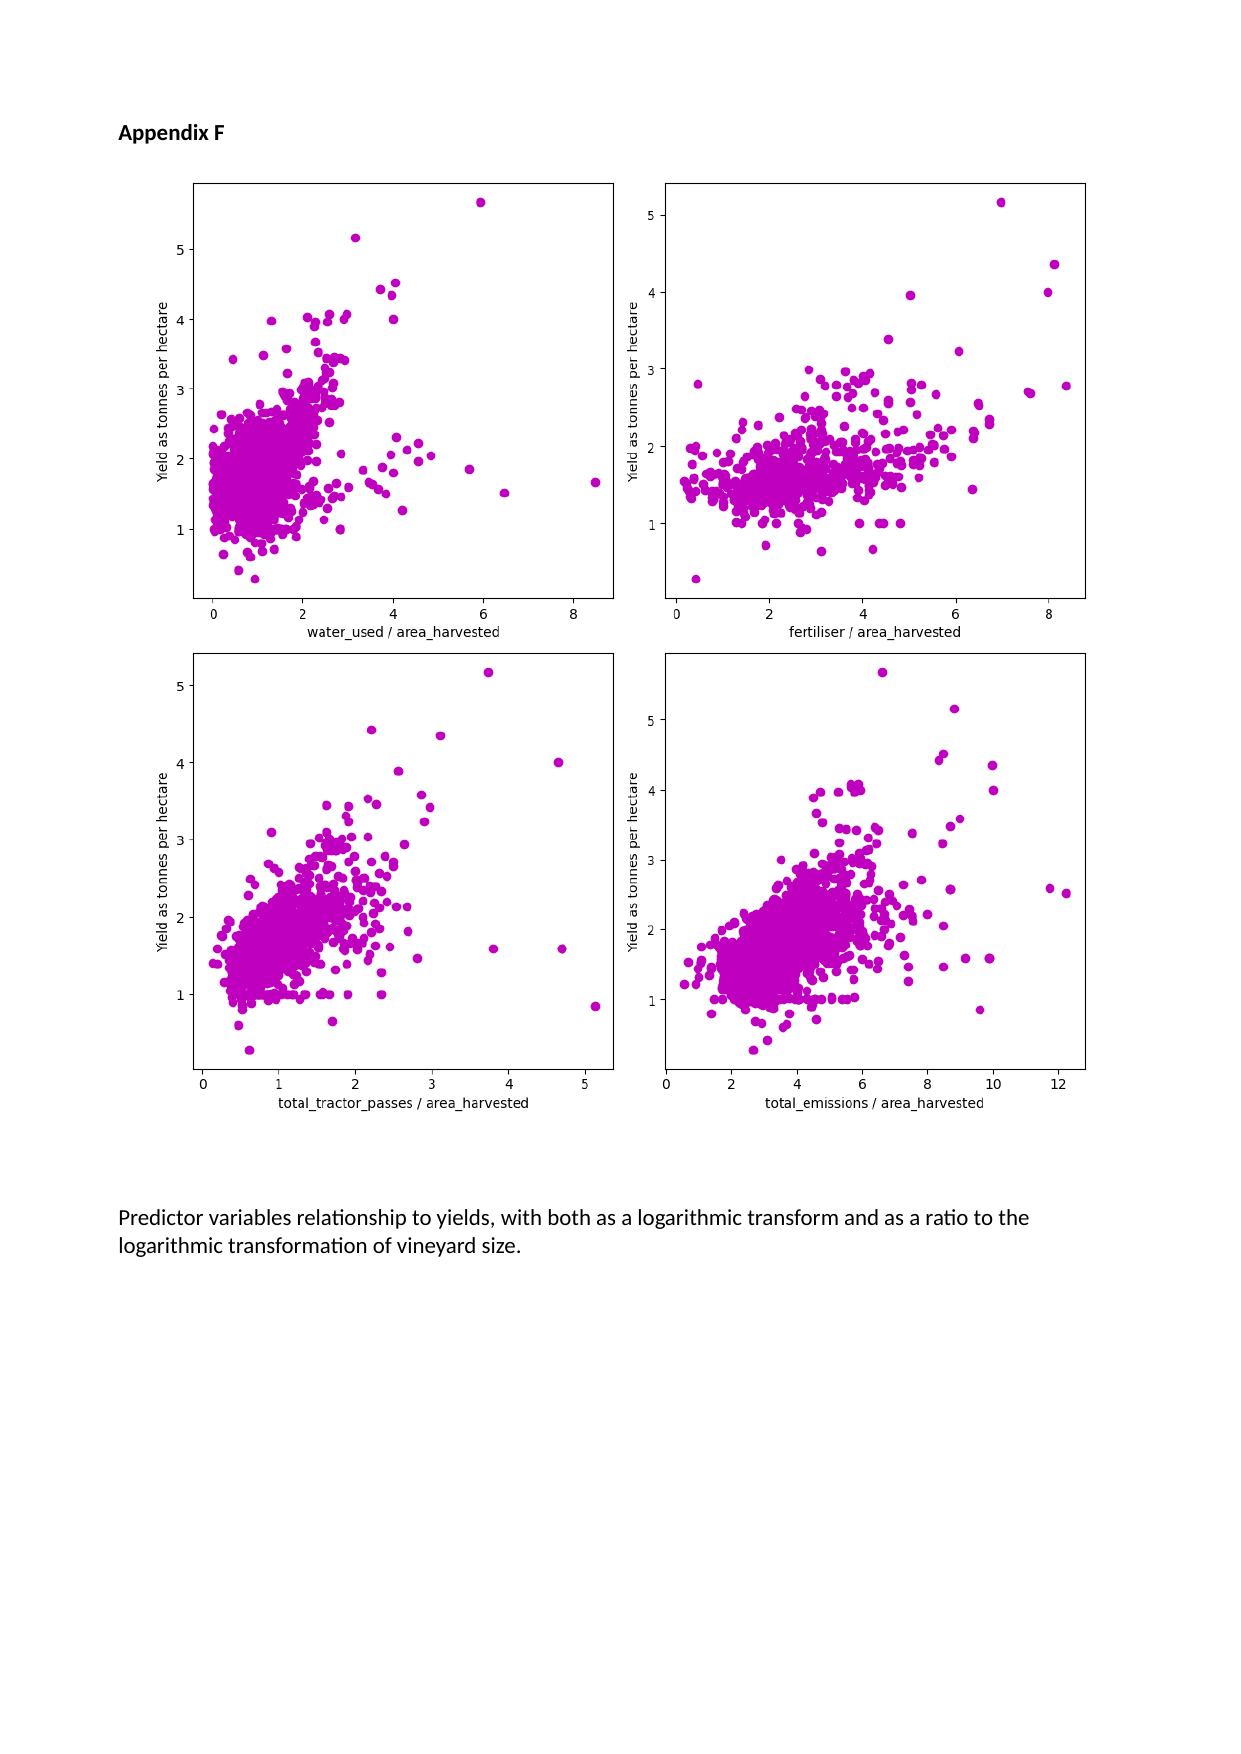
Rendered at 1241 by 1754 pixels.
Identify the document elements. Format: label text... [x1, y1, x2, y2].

list Appendix F [118, 118, 1122, 146]
list Predictor variables relationship to yields, with both as a logarithmic transform and as a ratio to the logarithmic transformation of vineyard size. [118, 1203, 1122, 1259]
picture [147, 174, 1093, 1119]
